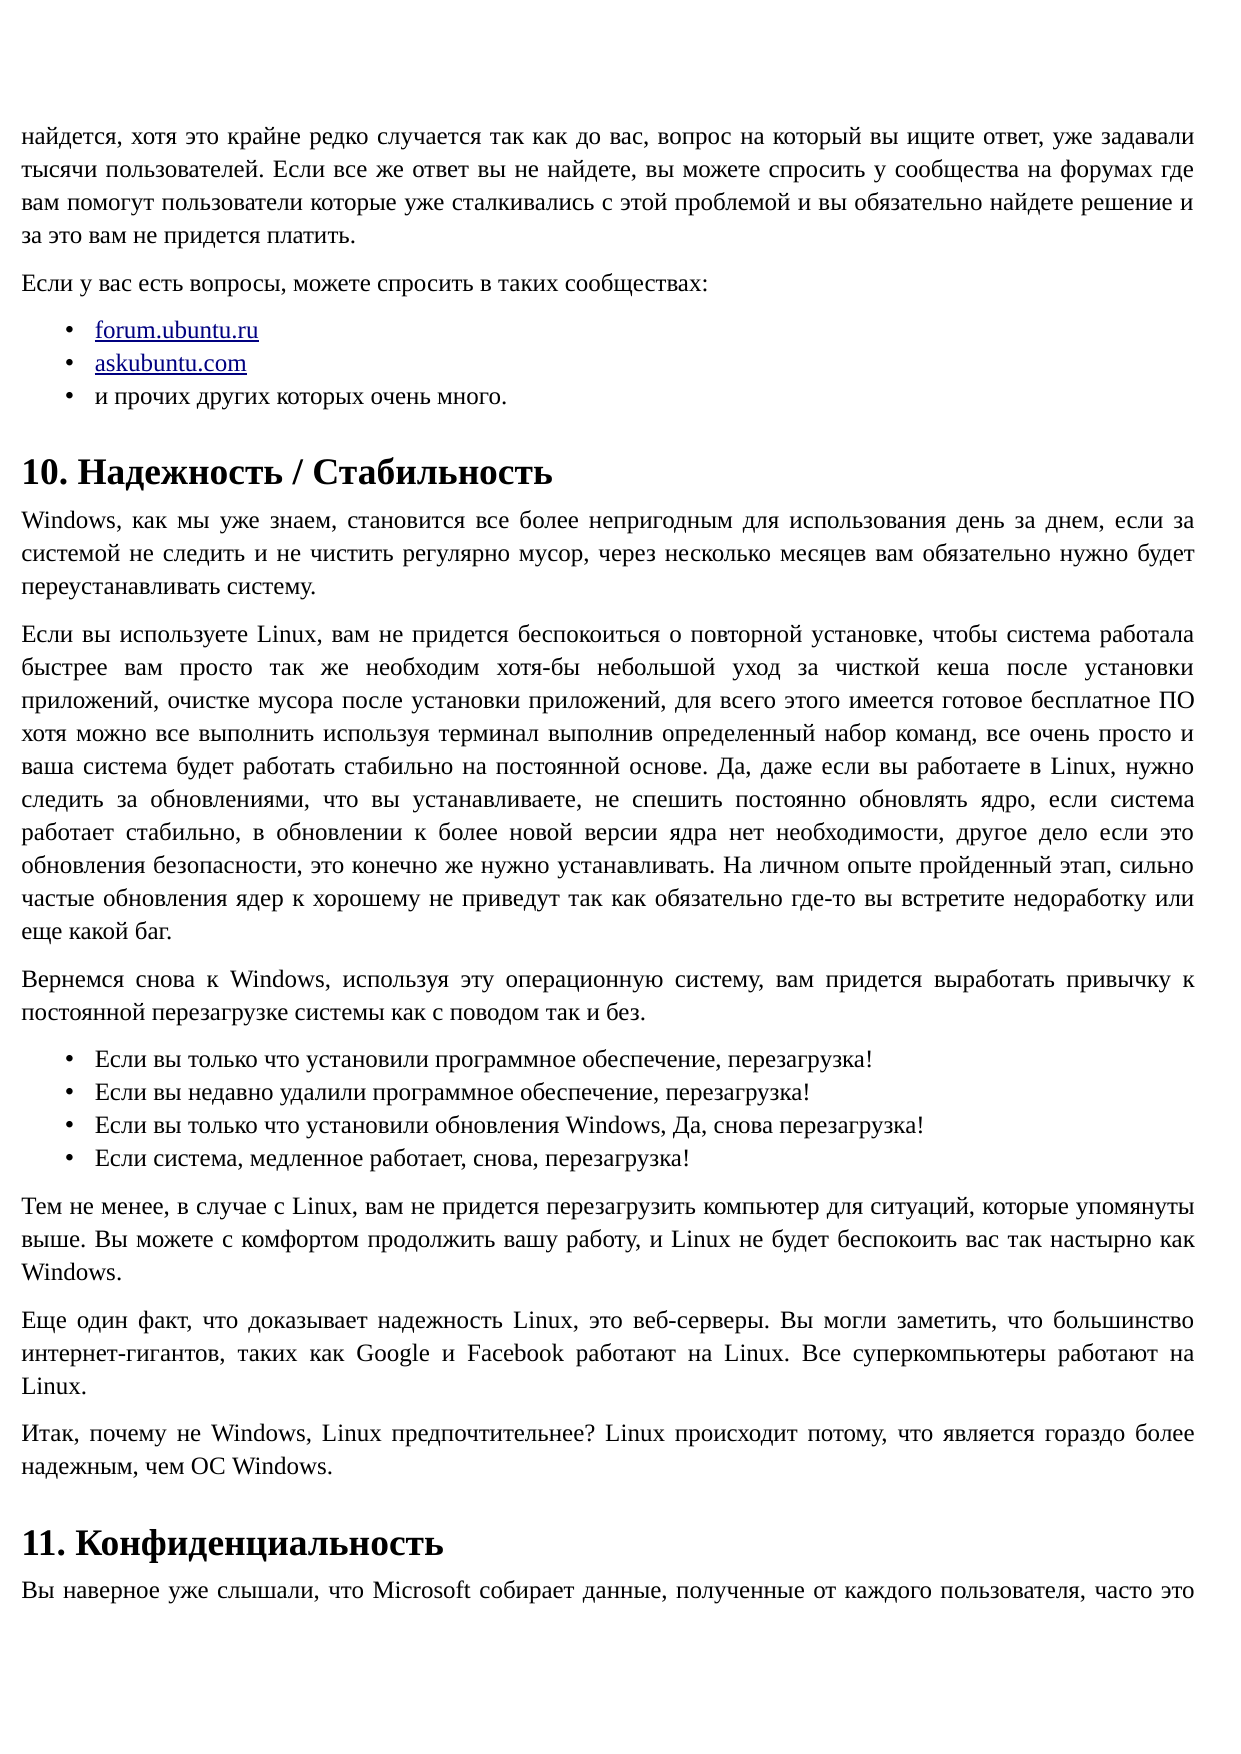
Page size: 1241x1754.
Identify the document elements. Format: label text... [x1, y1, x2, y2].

table_header найдется, хотя это крайне редко случается так как до вас, вопрос на который вы ищите ответ, уже задавали тысячи пользователей. Если все же ответ вы не найдете, вы можете спросить у сообщества на форумах где вам помогут пользователи которые уже сталкивались с этой проблемой и вы обязательно найдете решение и за это вам не придется платить. Если у вас есть вопросы, можете спросить в таких сообществах: forum.ubuntu.ru askubuntu.com и прочих других которых очень много. 10. Надежность / Стабильность Windows, как мы уже знаем, становится все более непригодным для использования день за днем, если за системой не следить и не чистить регулярно мусор, через несколько месяцев вам обязательно нужно будет переустанавливать систему. Если вы используете Linux, вам не придется беспокоиться о повторной установке, чтобы система работала быстрее вам просто так же необходим хотя-бы небольшой уход за чисткой кеша после установки приложений, очистке мусора после установки приложений, для всего этого имеется готовое бесплатное ПО хотя можно все выполнить используя терминал выполнив определенный набор команд, все очень просто и ваша система будет работать стабильно на постоянной основе. Да, даже если вы работаете в Linux, нужно следить за обновлениями, что вы устанавливаете, не спешить постоянно обновлять ядро, если система работает стабильно, в обновлении к более новой версии ядра нет необходимости, другое дело если это обновления безопасности, это конечно же нужно устанавливать. На личном опыте пройденный этап, сильно частые обновления ядер к хорошему не приведут так как обязательно где-то вы встретите недоработку или еще какой баг. Вернемся снова к Windows, используя эту операционную систему, вам придется выработать привычку к постоянной перезагрузке системы как с поводом так и без. Если вы только что установили программное обеспечение, перезагрузка! Если вы недавно удалили программное обеспечение, перезагрузка! Если вы только что установили обновления Windows, Да, снова перезагрузка! Если система, медленное работает, снова, перезагрузка! Тем не менее, в случае с Linux, вам не придется перезагрузить компьютер для ситуаций, которые упомянуты выше. Вы можете с комфортом продолжить вашу работу, и Linux не будет беспокоить вас так настырно как Windows. Еще один факт, что доказывает надежность Linux, это веб-серверы. Вы могли заметить, что большинство интернет-гигантов, таких как Google и Facebook работают на Linux. Все суперкомпьютеры работают на Linux. Итак, почему не Windows, Linux предпочтительнее? Linux происходит потому, что является гораздо более надежным, чем ОС Windows. 11. Конфиденциальность Вы наверное уже слышали, что Microsoft собирает данные, полученные от каждого пользователя, часто это [18, 118, 1199, 1636]
